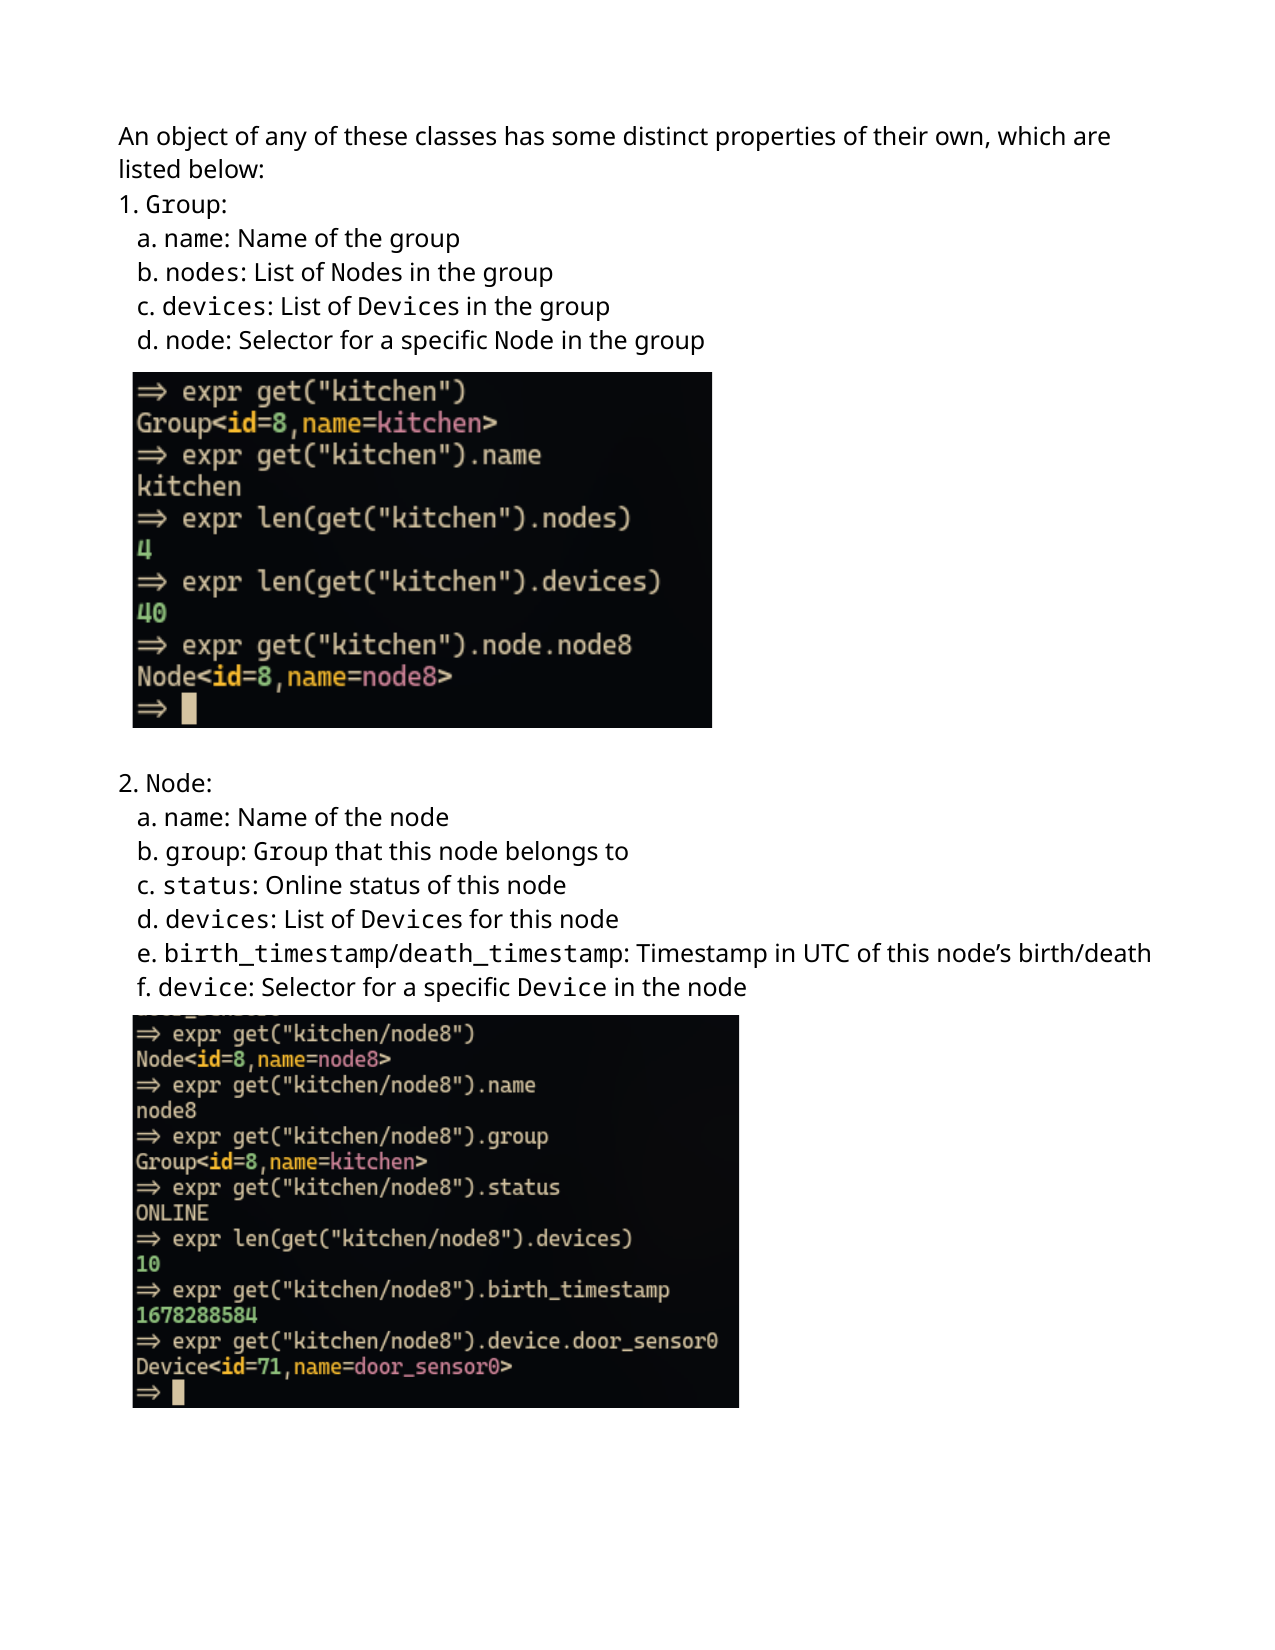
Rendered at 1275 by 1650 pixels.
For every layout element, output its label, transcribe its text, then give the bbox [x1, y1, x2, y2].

text f. device: Selector for a specific Device in the node [118, 970, 1157, 1004]
text d. devices: List of Devices for this node [118, 902, 1157, 936]
text An object of any of these classes has some distinct properties of their own, which are listed below: [118, 118, 1157, 186]
text b. group: Group that this node belongs to [118, 833, 1157, 867]
text c. status: Online status of this node [118, 867, 1157, 902]
text b. nodes: List of Nodes in the group [118, 254, 1157, 288]
text c. devices: List of Devices in the group [118, 288, 1157, 322]
text e. birth_timestamp/death_timestamp: Timestamp in UTC of this node’s birth/death [118, 936, 1157, 970]
text d. node: Selector for a specific Node in the group [118, 322, 1157, 357]
text 1. Group: [118, 186, 1157, 220]
text 2. Node: [118, 765, 1157, 799]
text a. name: Name of the group [118, 220, 1157, 254]
text a. name: Name of the node [118, 799, 1157, 833]
